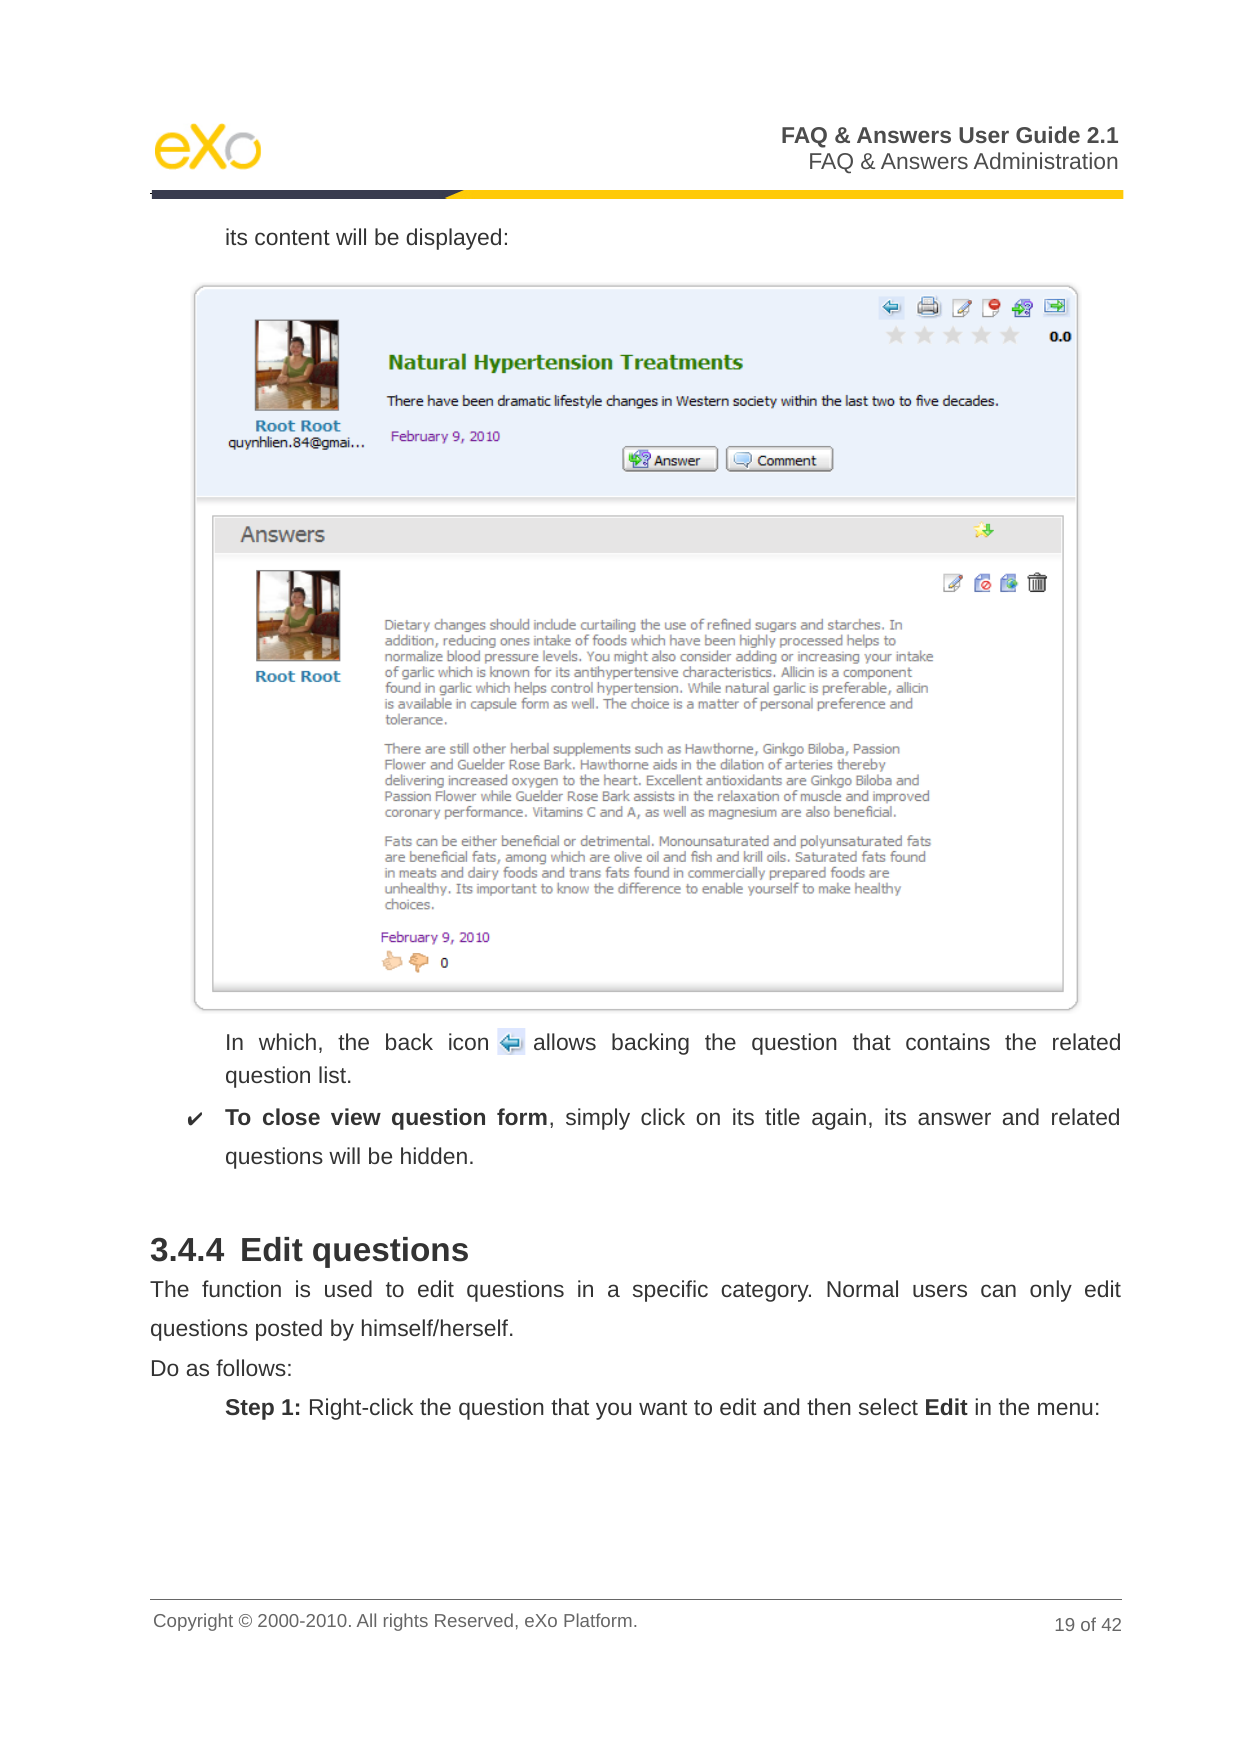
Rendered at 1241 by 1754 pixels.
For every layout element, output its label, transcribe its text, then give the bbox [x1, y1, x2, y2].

picture [190, 282, 1082, 1014]
subtitle Edit questions [150, 1229, 1122, 1268]
picture [151, 190, 1124, 199]
text Do as follows: [150, 1354, 1122, 1381]
list Step 1: Right-click the question that you want to edit and then select Edit in the menu: [187, 1394, 1122, 1420]
list To close view question form, simply click on its title again, its answer and related questions will be hidden. [187, 1104, 1122, 1169]
picture [497, 1028, 526, 1055]
text The function is used to edit questions in a specific category. Normal users can only edit questions posted by himself/herself. [150, 1276, 1122, 1341]
list its content will be displayed: [187, 223, 1122, 250]
list In which, the back iconallows backing the question that contains the related question list. [187, 278, 1122, 1089]
picture [155, 123, 262, 170]
